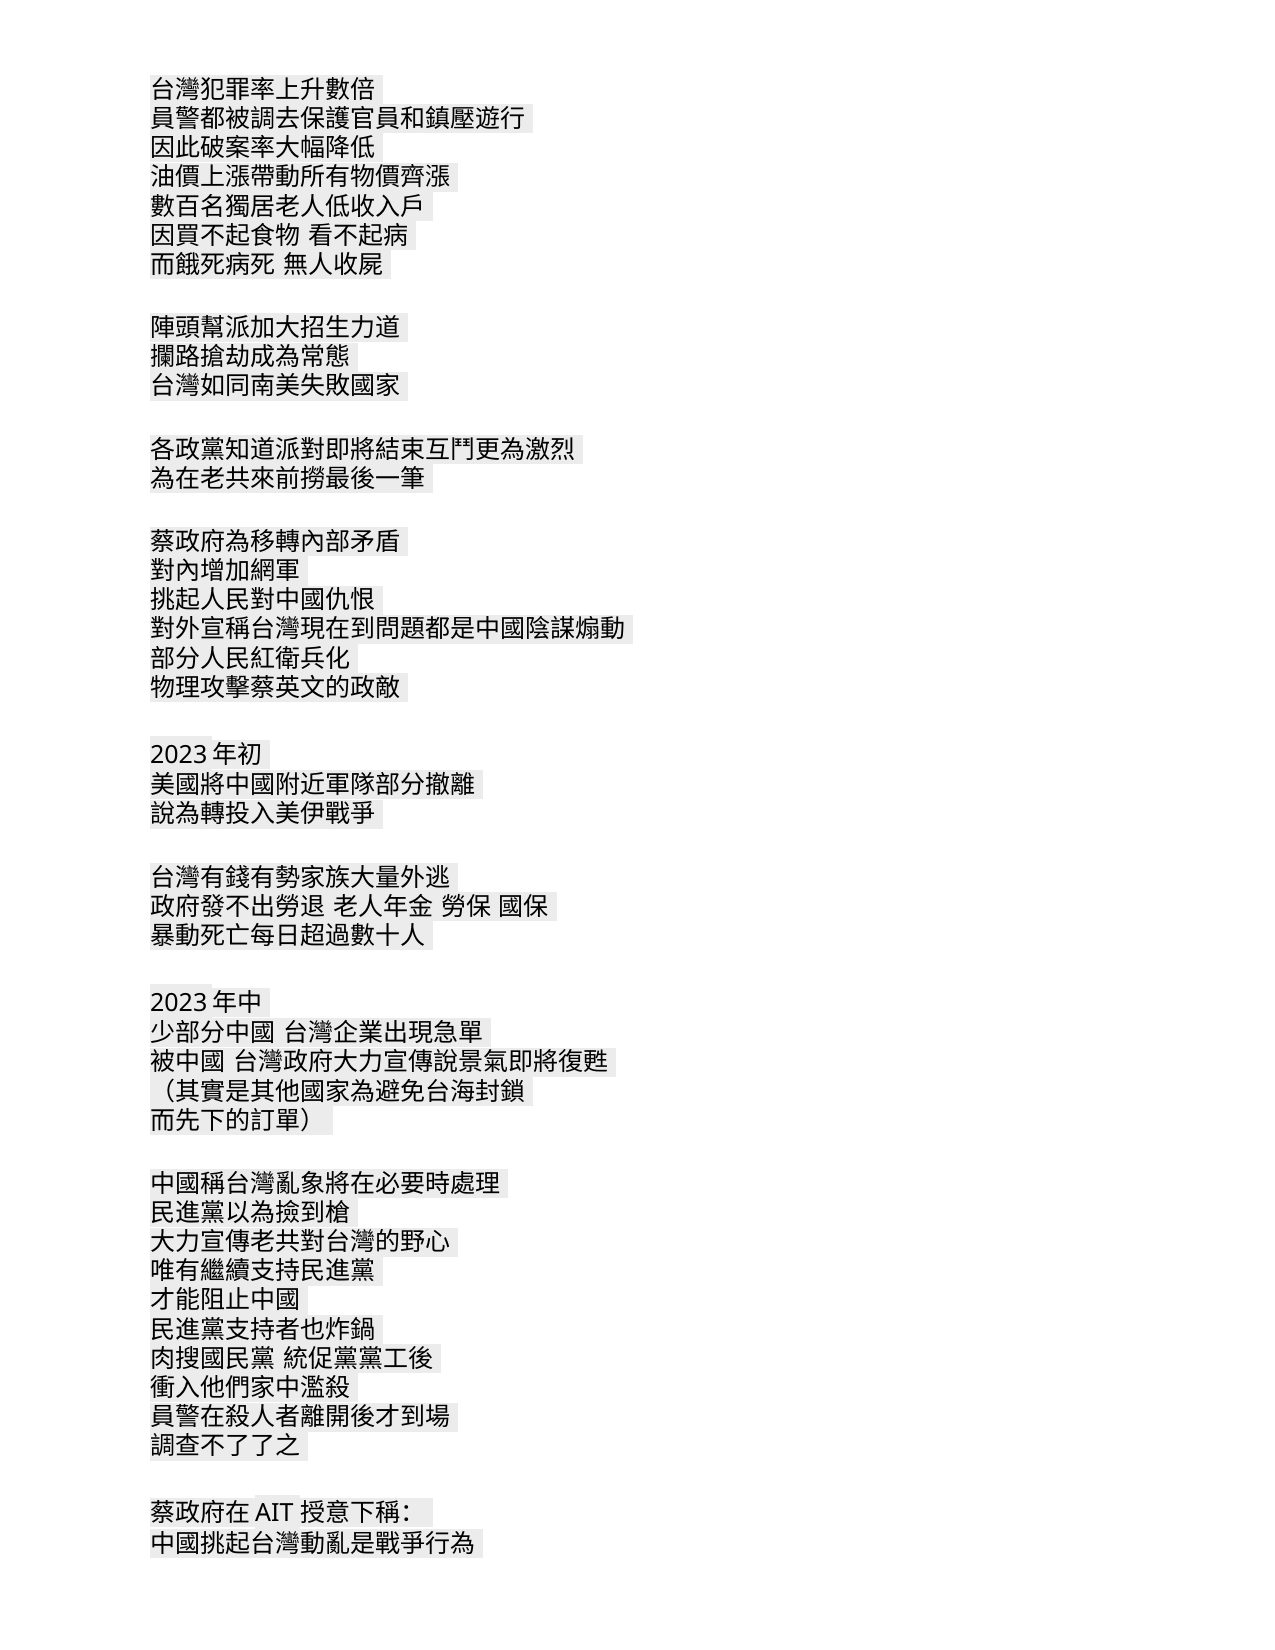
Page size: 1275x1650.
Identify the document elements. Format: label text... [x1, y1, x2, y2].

text 台灣犯罪率上升數倍 員警都被調去保護官員和鎮壓遊行 因此破案率大幅降低 油價上漲帶動所有物價齊漲 數百名獨居老人低收入戶 因買不起食物 看不起病 而餓死病死 無人收屍 陣頭幫派加大招生力道 攔路搶劫成為常態 台灣如同南美失敗國家 各政黨知道派對即將結束互鬥更為激烈 為在老共來前撈最後一筆 蔡政府為移轉內部矛盾 對內增加網軍 挑起人民對中國仇恨 對外宣稱台灣現在到問題都是中國陰謀煽動 部分人民紅衛兵化 物理攻擊蔡英文的政敵 2023年初 美國將中國附近軍隊部分撤離 說為轉投入美伊戰爭 台灣有錢有勢家族大量外逃 政府發不出勞退 老人年金 勞保 國保 暴動死亡每日超過數十人 2023年中 少部分中國 台灣企業出現急單 被中國 台灣政府大力宣傳說景氣即將復甦 （其實是其他國家為避免台海封鎖 而先下的訂單） 中國稱台灣亂象將在必要時處理 民進黨以為撿到槍 大力宣傳老共對台灣的野心 唯有繼續支持民進黨 才能阻止中國 民進黨支持者也炸鍋 肉搜國民黨 統促黨黨工後 衝入他們家中濫殺 員警在殺人者離開後才到場 調查不了了之 蔡政府在AIT 授意下稱： 中國挑起台灣動亂是戰爭行為 [150, 75, 1125, 1558]
